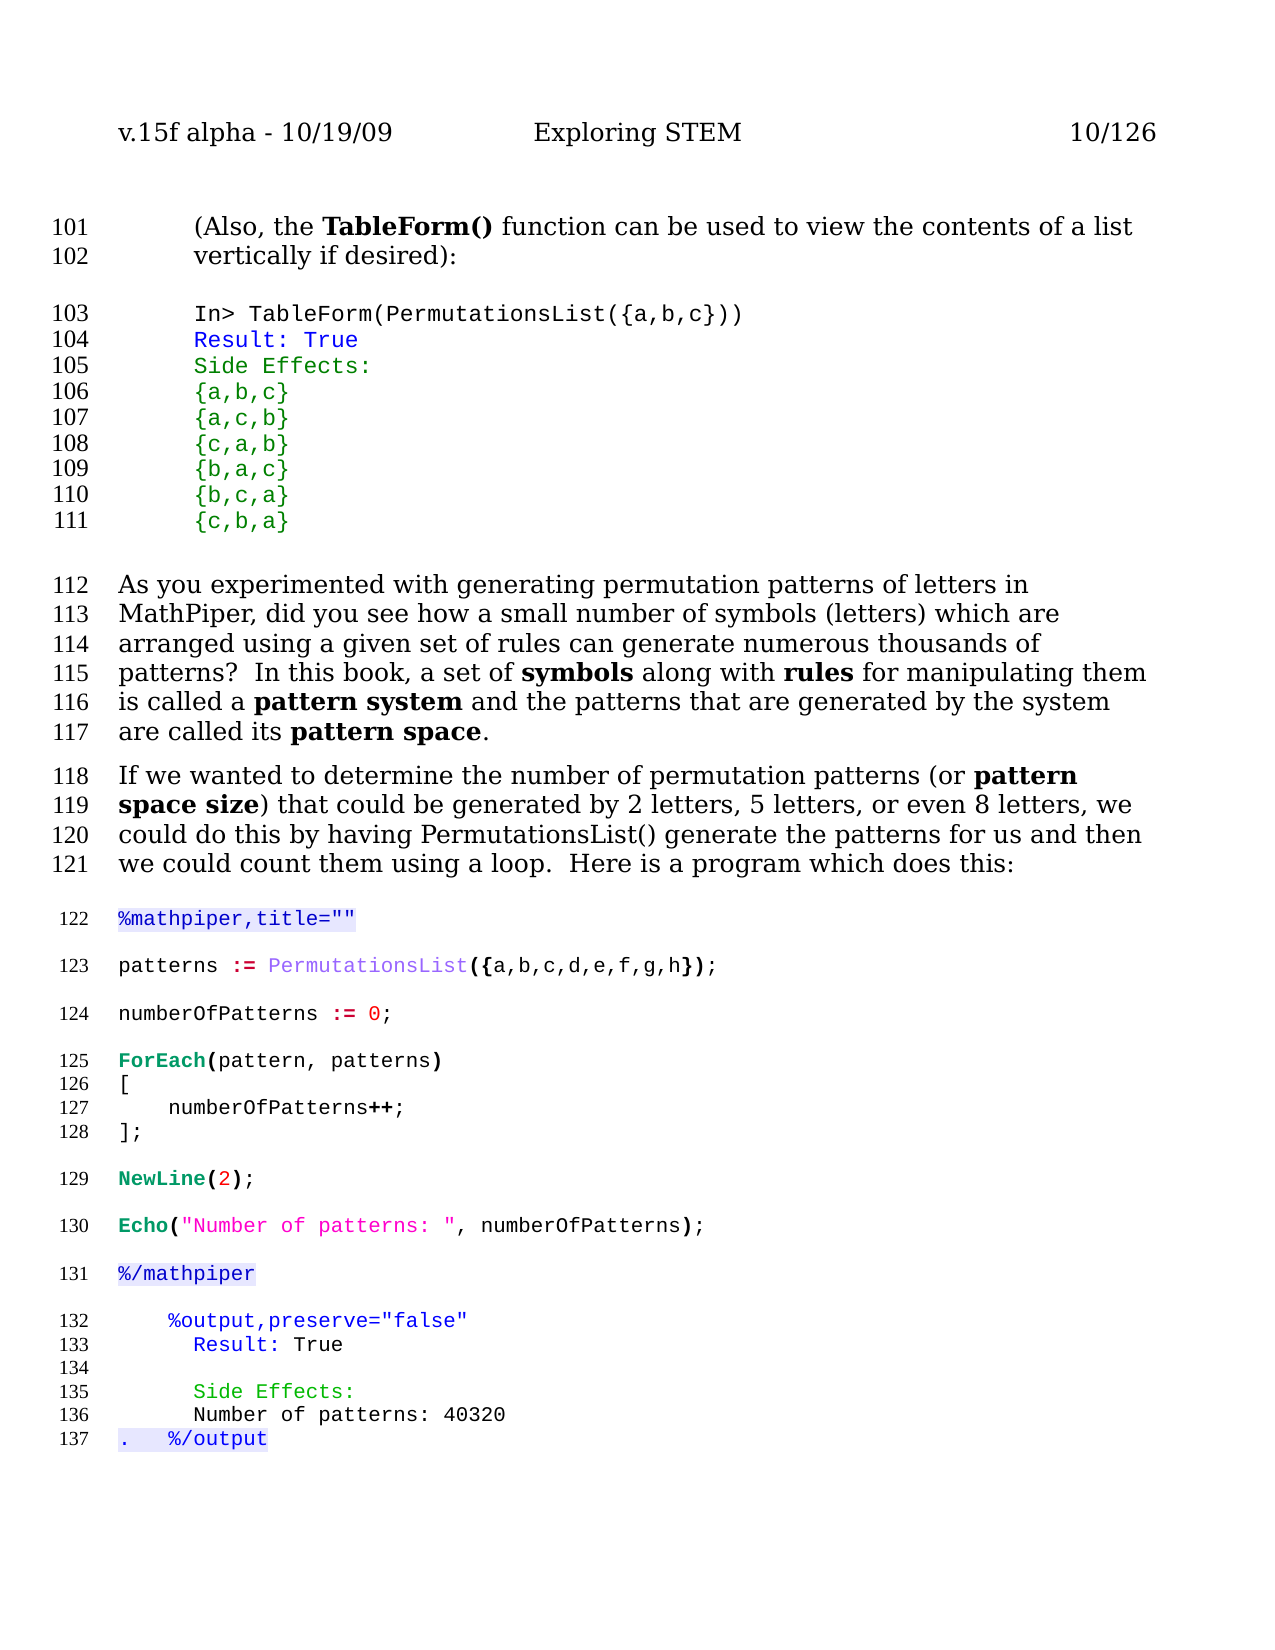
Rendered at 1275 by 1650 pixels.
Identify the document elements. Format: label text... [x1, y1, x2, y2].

text ForEach(pattern, patterns) [118, 1050, 1157, 1073]
text Result: True [118, 1333, 1157, 1357]
text %mathpiper,title="" [118, 908, 1157, 932]
text As you experimented with generating permutation patterns of letters in MathPiper, did you see how a small number of symbols (letters) which are arranged using a given set of rules can generate numerous thousands of patterns? In this book, a set of symbols along with rules for manipulating them is called a pattern system and the patterns that are generated by the system are called its pattern space. [118, 571, 1157, 746]
text {c,a,b} [193, 432, 1157, 458]
text Result: True [193, 328, 1157, 354]
text Side Effects: [193, 354, 1157, 380]
text {a,c,b} [193, 406, 1157, 432]
text Echo("Number of patterns: ", numberOfPatterns); [118, 1215, 1157, 1239]
text {a,b,c} [193, 380, 1157, 406]
text patterns := PermutationsList({a,b,c,d,e,f,g,h}); [118, 955, 1157, 979]
text Side Effects: [118, 1381, 1157, 1404]
text {b,a,c} [193, 458, 1157, 484]
text {b,c,a} [193, 484, 1157, 510]
text [ [118, 1073, 1157, 1097]
text {c,b,a} [193, 510, 1157, 536]
text numberOfPatterns++; [118, 1097, 1157, 1121]
text %/mathpiper [118, 1263, 1157, 1286]
text %output,preserve="false" [118, 1310, 1157, 1333]
text ]; [118, 1121, 1157, 1144]
text NewLine(2); [118, 1168, 1157, 1192]
text . %/output [118, 1428, 1157, 1452]
text In> TableForm(PermutationsList({a,b,c})) [193, 302, 1157, 328]
text (Also, the TableForm() function can be used to view the contents of a list vertically if desired): [193, 212, 1157, 270]
text If we wanted to determine the number of permutation patterns (or pattern space size) that could be generated by 2 letters, 5 letters, or even 8 letters, we could do this by having PermutationsList() generate the patterns for us and then we could count them using a loop. Here is a program which does this: [118, 761, 1157, 878]
text numberOfPatterns := 0; [118, 1002, 1157, 1026]
text Number of patterns: 40320 [118, 1404, 1157, 1428]
